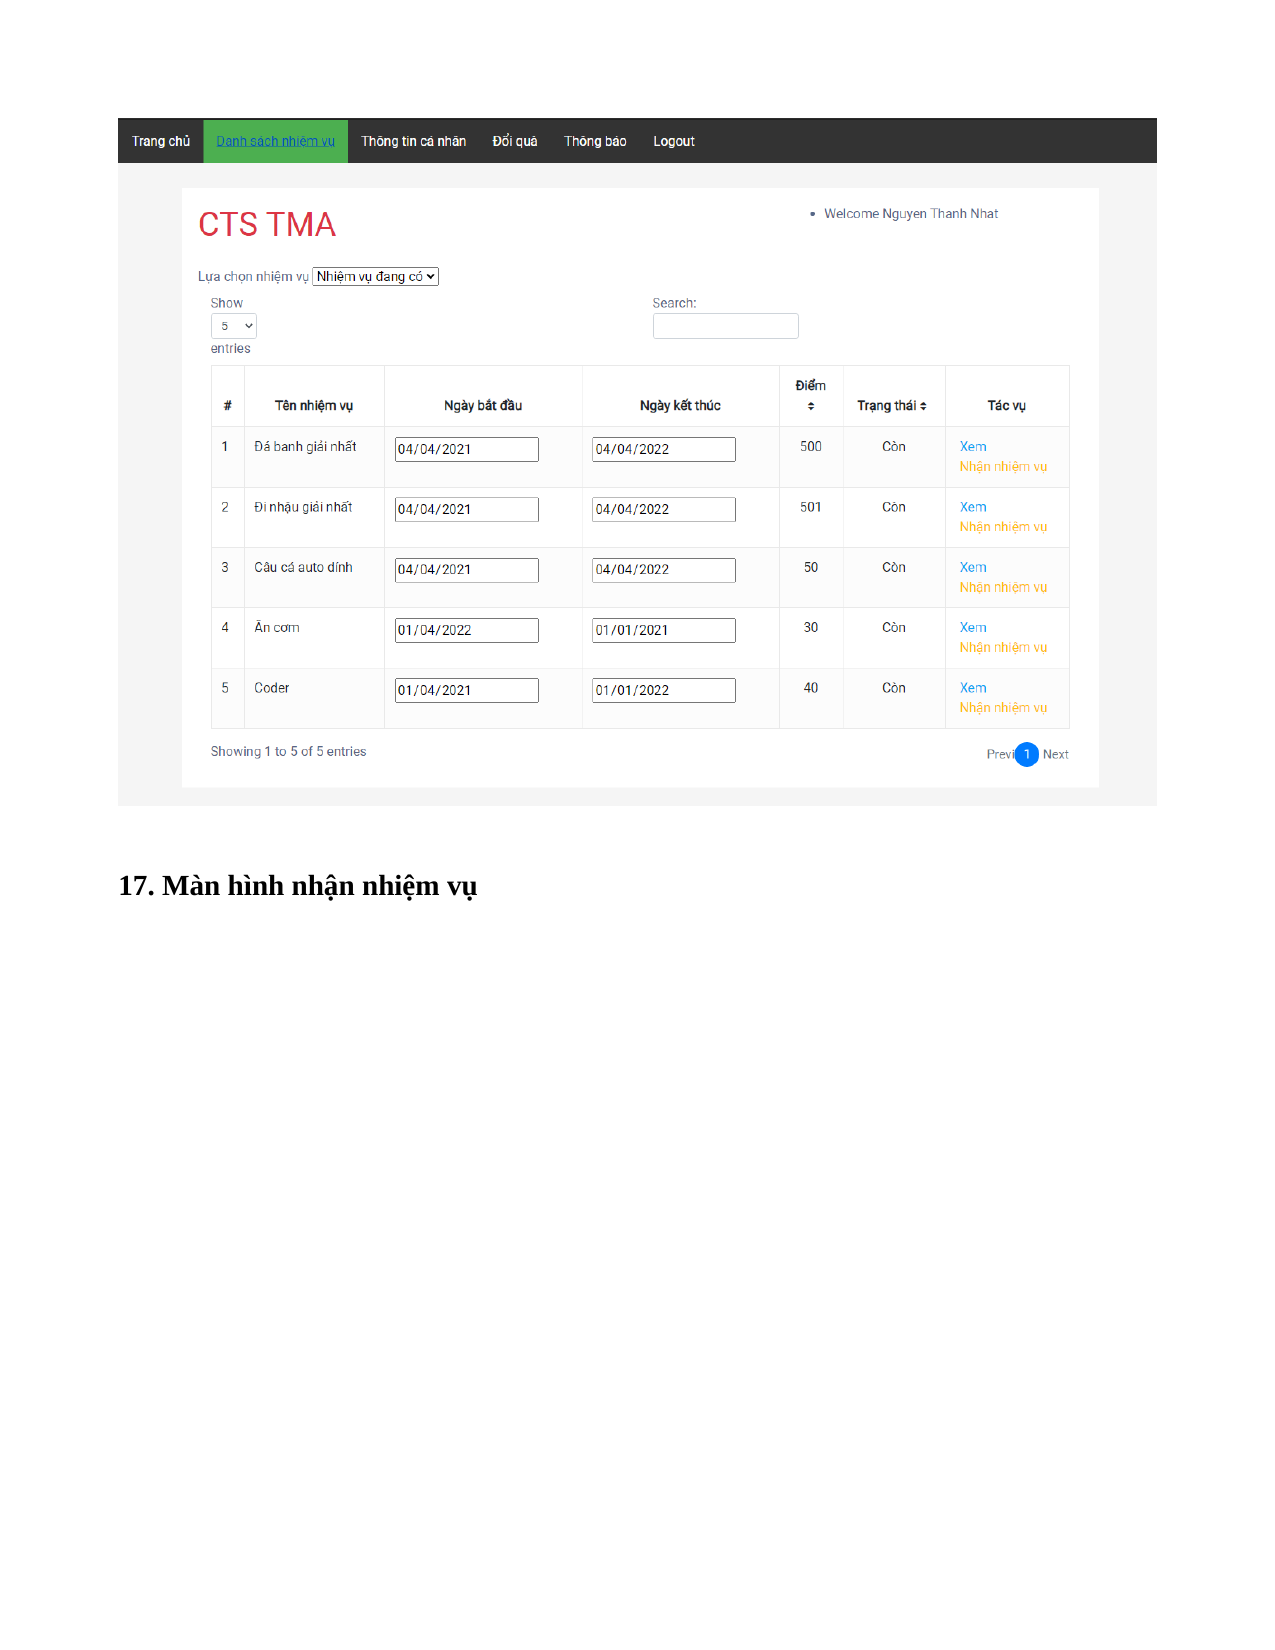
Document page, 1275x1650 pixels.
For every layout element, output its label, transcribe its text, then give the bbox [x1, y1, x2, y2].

text 17. Màn hình nhận nhiệm vụ [118, 868, 1157, 902]
